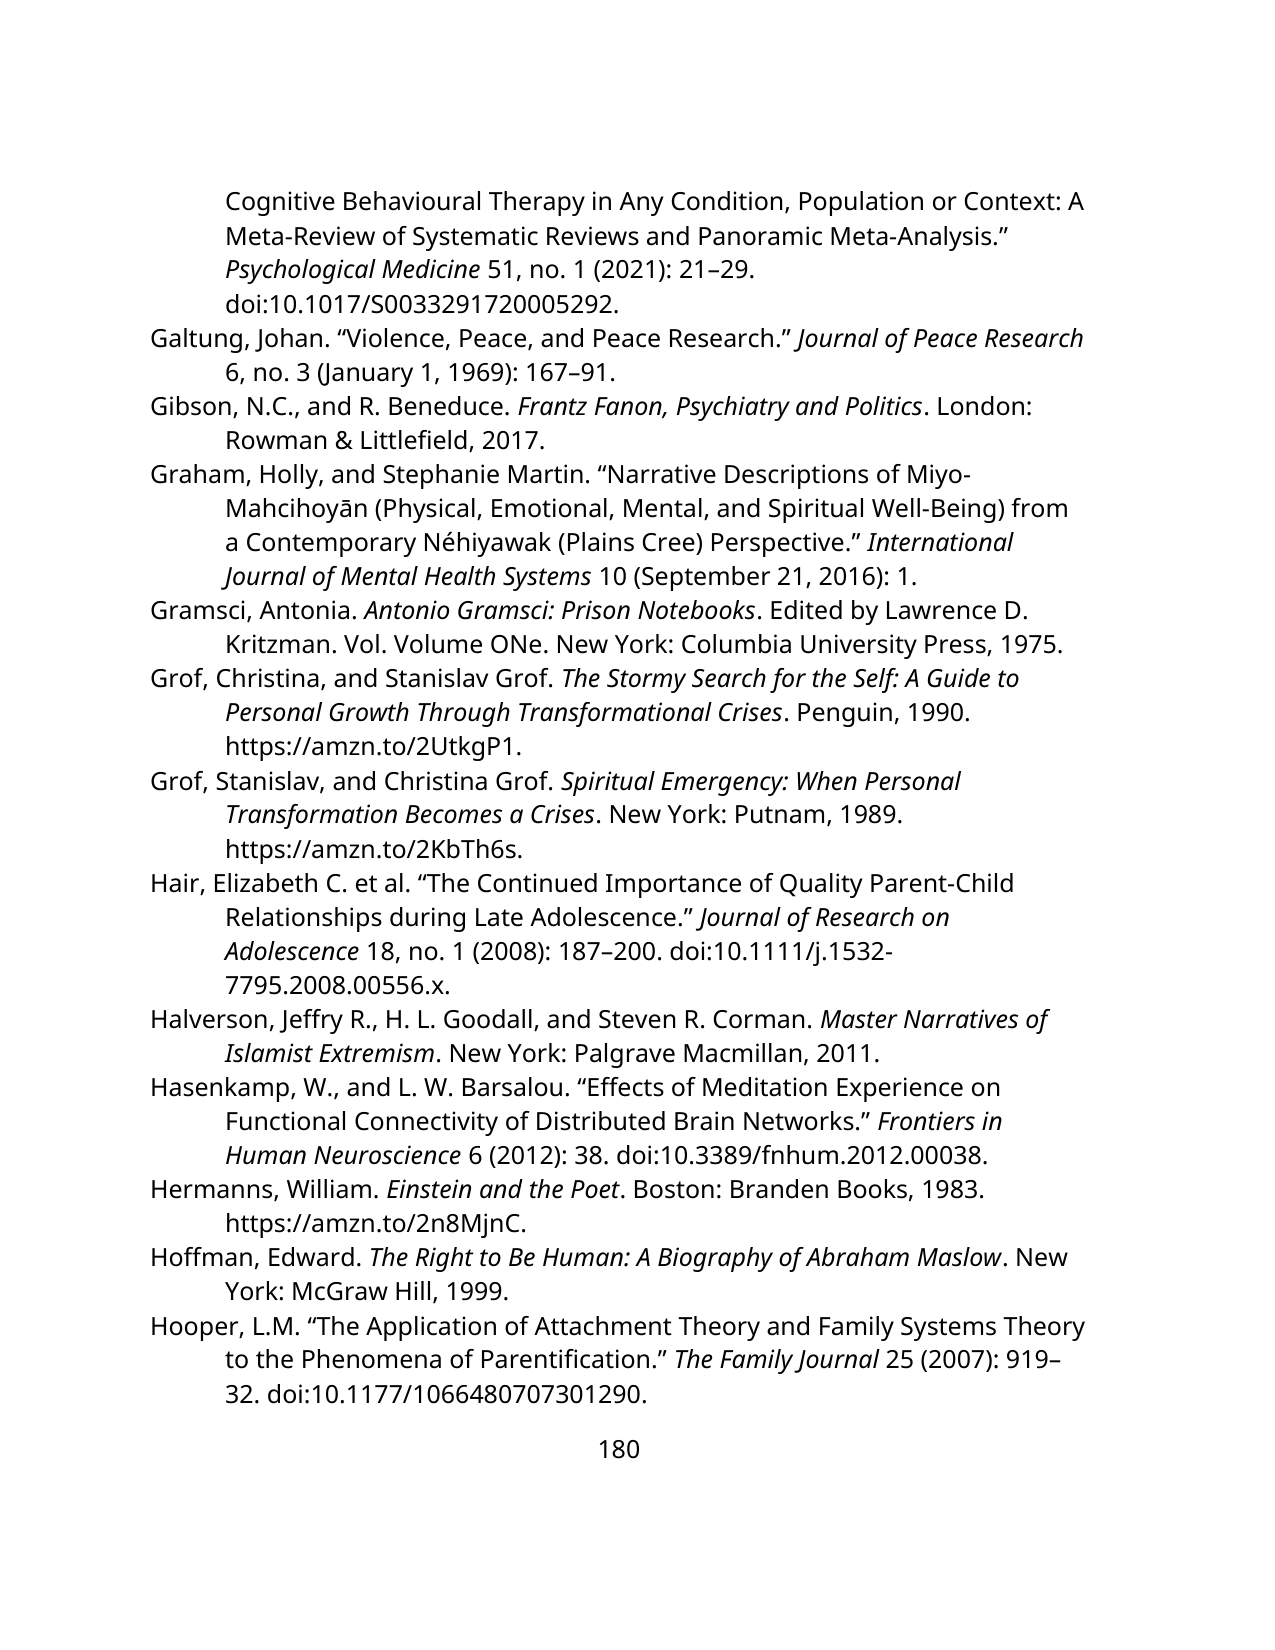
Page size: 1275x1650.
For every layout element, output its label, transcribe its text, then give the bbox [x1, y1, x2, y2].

text Graham, Holly, and Stephanie Martin. “Narrative Descriptions of Miyo-Mahcihoyān (Physical, Emotional, Mental, and Spiritual Well-Being) from a Contemporary Néhiyawak (Plains Cree) Perspective.” International Journal of Mental Health Systems 10 (September 21, 2016): 1. [150, 457, 1087, 593]
text Gramsci, Antonia. Antonio Gramsci: Prison Notebooks. Edited by Lawrence D. Kritzman. Vol. Volume ONe. New York: Columbia University Press, 1975. [150, 593, 1087, 661]
text Grof, Stanislav, and Christina Grof. Spiritual Emergency: When Personal Transformation Becomes a Crises. New York: Putnam, 1989. https://amzn.to/2KbTh6s. [150, 763, 1087, 865]
text Hasenkamp, W., and L. W. Barsalou. “Effects of Meditation Experience on Functional Connectivity of Distributed Brain Networks.” Frontiers in Human Neuroscience 6 (2012): 38. doi:10.3389/fnhum.2012.00038. [150, 1070, 1087, 1172]
text Hoffman, Edward. The Right to Be Human: A Biography of Abraham Maslow. New York: McGraw Hill, 1999. [150, 1240, 1087, 1308]
text Hooper, L.M. “The Application of Attachment Theory and Family Systems Theory to the Phenomena of Parentification.” The Family Journal 25 (2007): 919–32. doi:10.1177/1066480707301290. [150, 1308, 1087, 1410]
text Galtung, Johan. “Violence, Peace, and Peace Research.” Journal of Peace Research 6, no. 3 (January 1, 1969): 167–91. [150, 320, 1087, 388]
text Gibson, N.C., and R. Beneduce. Frantz Fanon, Psychiatry and Politics. London: Rowman & Littlefield, 2017. [150, 388, 1087, 457]
text Hair, Elizabeth C. et al. “The Continued Importance of Quality Parent-Child Relationships during Late Adolescence.” Journal of Research on Adolescence 18, no. 1 (2008): 187–200. doi:10.1111/j.1532-7795.2008.00556.x. [150, 865, 1087, 1002]
text Hermanns, William. Einstein and the Poet. Boston: Branden Books, 1983. https://amzn.to/2n8MjnC. [150, 1172, 1087, 1240]
text Cognitive Behavioural Therapy in Any Condition, Population or Context: A Meta-Review of Systematic Reviews and Panoramic Meta-Analysis.” Psychological Medicine 51, no. 1 (2021): 21–29. doi:10.1017/S0033291720005292. [150, 184, 1087, 320]
text Halverson, Jeffry R., H. L. Goodall, and Steven R. Corman. Master Narratives of Islamist Extremism. New York: Palgrave Macmillan, 2011. [150, 1002, 1087, 1070]
text Grof, Christina, and Stanislav Grof. The Stormy Search for the Self: A Guide to Personal Growth Through Transformational Crises. Penguin, 1990. https://amzn.to/2UtkgP1. [150, 661, 1087, 763]
